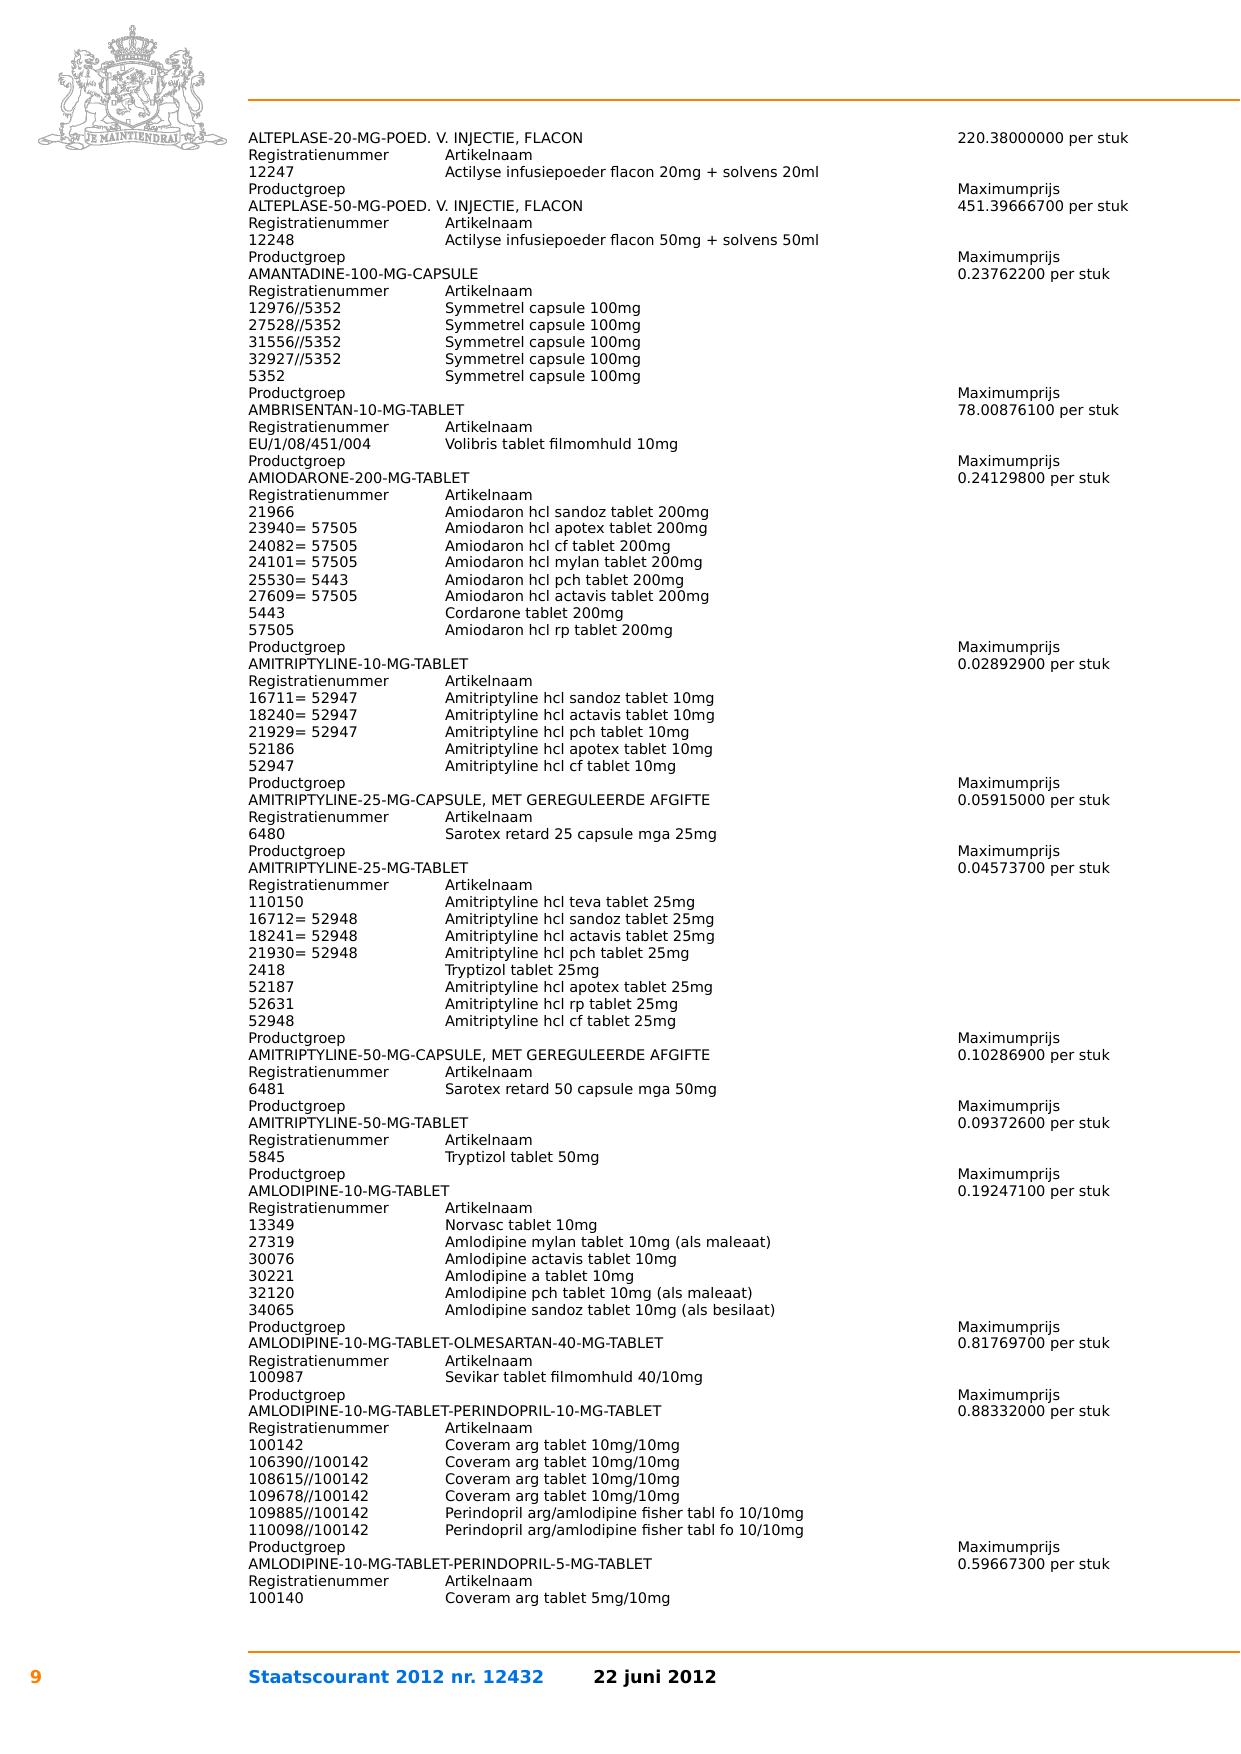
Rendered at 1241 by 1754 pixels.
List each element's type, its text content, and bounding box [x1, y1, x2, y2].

table_cell 21930= 52948 [248, 945, 439, 962]
table_cell Maximumprijs [951, 249, 1163, 266]
table_cell EU/1/08/451/004 [248, 436, 439, 452]
table_cell [439, 1386, 951, 1403]
table_cell Cordarone tablet 200mg [439, 605, 951, 622]
table_cell ALTEPLASE-20-MG-POED. V. INJECTIE, FLACON [248, 130, 951, 147]
table_cell [951, 894, 1163, 911]
table_cell [951, 1353, 1163, 1369]
table_cell Amiodaron hcl pch tablet 200mg [439, 571, 951, 588]
table_cell 34065 [248, 1301, 439, 1318]
table_cell Amlodipine pch tablet 10mg (als maleaat) [439, 1285, 951, 1301]
table_cell ALTEPLASE-50-MG-POED. V. INJECTIE, FLACON [248, 198, 951, 215]
table_cell Artikelnaam [439, 1200, 951, 1217]
table_cell Maximumprijs [951, 639, 1163, 656]
table_cell [951, 605, 1163, 622]
table_cell [951, 1505, 1163, 1522]
table_cell Artikelnaam [439, 283, 951, 300]
table_cell [951, 1573, 1163, 1590]
table_cell Symmetrel capsule 100mg [439, 317, 951, 334]
table_cell Artikelnaam [439, 1573, 951, 1590]
table_cell Productgroep [248, 1030, 439, 1047]
table_cell 18240= 52947 [248, 707, 439, 724]
table_cell Amiodaron hcl actavis tablet 200mg [439, 588, 951, 605]
table_cell [439, 385, 951, 402]
table_cell Symmetrel capsule 100mg [439, 368, 951, 384]
table_cell [951, 368, 1163, 384]
table_cell [951, 538, 1163, 554]
table_cell Amlodipine actavis tablet 10mg [439, 1251, 951, 1267]
table_cell Productgroep [248, 249, 439, 266]
table_cell Maximumprijs [951, 843, 1163, 860]
table_cell Artikelnaam [439, 215, 951, 232]
table_cell Coveram arg tablet 10mg/10mg [439, 1471, 951, 1488]
table_cell Amitriptyline hcl pch tablet 25mg [439, 945, 951, 962]
table_cell 0.10286900 per stuk [951, 1047, 1163, 1064]
table_cell 23940= 57505 [248, 520, 439, 537]
table_cell 108615//100142 [248, 1471, 439, 1488]
table_cell 24101= 57505 [248, 554, 439, 571]
table_cell Registratienummer [248, 147, 439, 164]
table_cell [951, 147, 1163, 164]
table_cell 0.02892900 per stuk [951, 656, 1163, 673]
table_cell 52947 [248, 758, 439, 775]
table_cell 0.88332000 per stuk [951, 1403, 1163, 1420]
table_cell AMANTADINE-100-MG-CAPSULE [248, 266, 951, 283]
table_cell 25530= 5443 [248, 571, 439, 588]
table_cell [951, 588, 1163, 605]
table_cell 27319 [248, 1234, 439, 1251]
table_cell Tryptizol tablet 25mg [439, 962, 951, 979]
table_cell Symmetrel capsule 100mg [439, 334, 951, 351]
table_cell 31556//5352 [248, 334, 439, 351]
table_cell [951, 1369, 1163, 1386]
table_cell Symmetrel capsule 100mg [439, 351, 951, 368]
table_cell Amitriptyline hcl pch tablet 10mg [439, 724, 951, 741]
table_cell Productgroep [248, 453, 439, 469]
table_cell Maximumprijs [951, 1030, 1163, 1047]
table_cell AMLODIPINE-10-MG-TABLET-OLMESARTAN-40-MG-TABLET [248, 1335, 951, 1352]
table_cell [439, 1098, 951, 1115]
table_cell Artikelnaam [439, 1353, 951, 1369]
table_cell [951, 690, 1163, 707]
table_cell 106390//100142 [248, 1454, 439, 1471]
table_cell Registratienummer [248, 283, 439, 300]
table_cell 451.39666700 per stuk [951, 198, 1163, 215]
table_cell Amitriptyline hcl apotex tablet 10mg [439, 741, 951, 758]
table_cell [951, 962, 1163, 979]
table_cell 0.04573700 per stuk [951, 860, 1163, 877]
table_cell [951, 877, 1163, 894]
table_cell Amiodaron hcl mylan tablet 200mg [439, 554, 951, 571]
table_cell 220.38000000 per stuk [951, 130, 1163, 147]
table_cell Coveram arg tablet 10mg/10mg [439, 1454, 951, 1471]
table_cell 52948 [248, 1013, 439, 1030]
table_cell [951, 707, 1163, 724]
table_cell Amitriptyline hcl actavis tablet 25mg [439, 928, 951, 945]
table_cell Maximumprijs [951, 1319, 1163, 1335]
table_cell [951, 571, 1163, 588]
table_cell [951, 758, 1163, 775]
picture [38, 25, 227, 150]
table_cell [951, 436, 1163, 452]
table_cell 18241= 52948 [248, 928, 439, 945]
table_cell 12248 [248, 232, 439, 249]
table_cell [951, 1420, 1163, 1437]
table_cell Coveram arg tablet 10mg/10mg [439, 1437, 951, 1454]
table_cell [951, 1437, 1163, 1454]
table_cell Perindopril arg/amlodipine fisher tabl fo 10/10mg [439, 1505, 951, 1522]
table_cell AMITRIPTYLINE-10-MG-TABLET [248, 656, 951, 673]
table_cell 109885//100142 [248, 1505, 439, 1522]
table_cell Registratienummer [248, 1200, 439, 1217]
table_cell [951, 1217, 1163, 1233]
table_cell Actilyse infusiepoeder flacon 20mg + solvens 20ml [439, 164, 951, 181]
table_cell [951, 215, 1163, 232]
table_cell [951, 1522, 1163, 1539]
table_cell AMITRIPTYLINE-50-MG-CAPSULE, MET GEREGULEERDE AFGIFTE [248, 1047, 951, 1064]
table_cell [951, 1471, 1163, 1488]
table_cell [439, 181, 951, 198]
table_cell Perindopril arg/amlodipine fisher tabl fo 10/10mg [439, 1522, 951, 1539]
table_cell [951, 300, 1163, 317]
table_cell Artikelnaam [439, 486, 951, 503]
table_cell [951, 1251, 1163, 1267]
table_cell [951, 486, 1163, 503]
table_cell [951, 1013, 1163, 1030]
table_cell [951, 945, 1163, 962]
table_cell 27609= 57505 [248, 588, 439, 605]
table_cell Artikelnaam [439, 673, 951, 690]
table_cell Artikelnaam [439, 1132, 951, 1149]
table_cell [951, 1132, 1163, 1149]
table_cell [951, 1149, 1163, 1166]
table_cell Sarotex retard 50 capsule mga 50mg [439, 1081, 951, 1098]
table_cell [951, 1285, 1163, 1301]
table_cell [439, 249, 951, 266]
table_cell [439, 843, 951, 860]
table_cell 24082= 57505 [248, 538, 439, 554]
table_cell 78.00876100 per stuk [951, 402, 1163, 418]
table_cell 32120 [248, 1285, 439, 1301]
table_cell 57505 [248, 622, 439, 639]
table_cell [439, 1166, 951, 1183]
table_cell 100987 [248, 1369, 439, 1386]
table_cell [951, 724, 1163, 741]
table_cell [951, 673, 1163, 690]
table_cell Amitriptyline hcl apotex tablet 25mg [439, 979, 951, 996]
table_cell 52186 [248, 741, 439, 758]
table_cell Amiodaron hcl cf tablet 200mg [439, 538, 951, 554]
table_cell Artikelnaam [439, 419, 951, 436]
table_cell AMITRIPTYLINE-25-MG-TABLET [248, 860, 951, 877]
table_cell Norvasc tablet 10mg [439, 1217, 951, 1233]
table_cell AMITRIPTYLINE-25-MG-CAPSULE, MET GEREGULEERDE AFGIFTE [248, 792, 951, 809]
table_cell Amitriptyline hcl actavis tablet 10mg [439, 707, 951, 724]
table_cell 21929= 52947 [248, 724, 439, 741]
table_cell AMIODARONE-200-MG-TABLET [248, 470, 951, 486]
table_cell [951, 622, 1163, 639]
table_cell 110098//100142 [248, 1522, 439, 1539]
table_cell 21966 [248, 504, 439, 520]
table_cell Volibris tablet filmomhuld 10mg [439, 436, 951, 452]
table_cell Amlodipine a tablet 10mg [439, 1268, 951, 1284]
table_cell 16711= 52947 [248, 690, 439, 707]
table_cell Maximumprijs [951, 453, 1163, 469]
table_cell [439, 1539, 951, 1556]
table_cell Artikelnaam [439, 1420, 951, 1437]
table_cell Coveram arg tablet 5mg/10mg [439, 1590, 951, 1607]
table_cell 30076 [248, 1251, 439, 1267]
table_cell [951, 911, 1163, 928]
table_cell Maximumprijs [951, 1539, 1163, 1556]
table_cell [951, 809, 1163, 826]
table_cell [439, 1319, 951, 1335]
table_cell 109678//100142 [248, 1488, 439, 1505]
table_cell 52187 [248, 979, 439, 996]
table_cell Maximumprijs [951, 1166, 1163, 1183]
table_cell [951, 504, 1163, 520]
table_cell [951, 1454, 1163, 1471]
table_cell [951, 1268, 1163, 1284]
table_cell 0.81769700 per stuk [951, 1335, 1163, 1352]
table_cell Artikelnaam [439, 1064, 951, 1081]
table_cell Productgroep [248, 775, 439, 792]
table_cell [951, 1081, 1163, 1098]
table_cell 100142 [248, 1437, 439, 1454]
table_cell 52631 [248, 996, 439, 1013]
table_cell 110150 [248, 894, 439, 911]
table_cell [951, 826, 1163, 843]
table_cell Amlodipine mylan tablet 10mg (als maleaat) [439, 1234, 951, 1251]
table_cell Registratienummer [248, 1573, 439, 1590]
table_cell 100140 [248, 1590, 439, 1607]
table_cell Amiodaron hcl rp tablet 200mg [439, 622, 951, 639]
table_cell Maximumprijs [951, 385, 1163, 402]
table_cell [951, 979, 1163, 996]
table_cell Sevikar tablet filmomhuld 40/10mg [439, 1369, 951, 1386]
table_cell Registratienummer [248, 419, 439, 436]
table_cell 32927//5352 [248, 351, 439, 368]
table_cell [439, 453, 951, 469]
table_cell 5352 [248, 368, 439, 384]
table_cell 2418 [248, 962, 439, 979]
table_cell [951, 554, 1163, 571]
table_cell Productgroep [248, 385, 439, 402]
table_cell 30221 [248, 1268, 439, 1284]
table_cell AMBRISENTAN-10-MG-TABLET [248, 402, 951, 418]
table_cell [951, 1488, 1163, 1505]
table_cell [951, 928, 1163, 945]
table_cell [951, 1234, 1163, 1251]
table_cell Amlodipine sandoz tablet 10mg (als besilaat) [439, 1301, 951, 1318]
table_cell Symmetrel capsule 100mg [439, 300, 951, 317]
table_cell Registratienummer [248, 215, 439, 232]
table_cell Registratienummer [248, 1353, 439, 1369]
table_cell [951, 164, 1163, 181]
table_cell [951, 1200, 1163, 1217]
table_cell [439, 1030, 951, 1047]
table_cell 27528//5352 [248, 317, 439, 334]
table_cell Productgroep [248, 1319, 439, 1335]
table_cell Productgroep [248, 639, 439, 656]
table_cell Registratienummer [248, 1064, 439, 1081]
table_cell 0.19247100 per stuk [951, 1183, 1163, 1199]
table_cell [951, 996, 1163, 1013]
table_cell Productgroep [248, 1386, 439, 1403]
table_cell Registratienummer [248, 877, 439, 894]
table_cell 12247 [248, 164, 439, 181]
table_cell AMLODIPINE-10-MG-TABLET-PERINDOPRIL-5-MG-TABLET [248, 1556, 951, 1573]
table_cell [951, 232, 1163, 249]
table_cell [951, 1301, 1163, 1318]
table_cell [951, 283, 1163, 300]
table_cell AMLODIPINE-10-MG-TABLET-PERINDOPRIL-10-MG-TABLET [248, 1403, 951, 1420]
table_cell Productgroep [248, 1098, 439, 1115]
table_cell Maximumprijs [951, 775, 1163, 792]
table_cell [439, 775, 951, 792]
table_cell Amitriptyline hcl cf tablet 10mg [439, 758, 951, 775]
table_cell [951, 520, 1163, 537]
table_cell Productgroep [248, 1539, 439, 1556]
table_cell Amiodaron hcl apotex tablet 200mg [439, 520, 951, 537]
table_cell Productgroep [248, 1166, 439, 1183]
table_cell Amitriptyline hcl sandoz tablet 25mg [439, 911, 951, 928]
table_cell [951, 419, 1163, 436]
table_cell Sarotex retard 25 capsule mga 25mg [439, 826, 951, 843]
table_cell Registratienummer [248, 1132, 439, 1149]
table_cell AMLODIPINE-10-MG-TABLET [248, 1183, 951, 1199]
table_cell Productgroep [248, 181, 439, 198]
table_cell 0.23762200 per stuk [951, 266, 1163, 283]
table_cell Maximumprijs [951, 181, 1163, 198]
table_cell Tryptizol tablet 50mg [439, 1149, 951, 1166]
table_cell AMITRIPTYLINE-50-MG-TABLET [248, 1115, 951, 1132]
table_cell Maximumprijs [951, 1386, 1163, 1403]
table_cell Registratienummer [248, 1420, 439, 1437]
table_cell Actilyse infusiepoeder flacon 50mg + solvens 50ml [439, 232, 951, 249]
table_cell Registratienummer [248, 486, 439, 503]
table_cell 0.24129800 per stuk [951, 470, 1163, 486]
table_cell [951, 1590, 1163, 1607]
table_cell 6481 [248, 1081, 439, 1098]
table_cell 16712= 52948 [248, 911, 439, 928]
table_cell 0.05915000 per stuk [951, 792, 1163, 809]
table_cell 13349 [248, 1217, 439, 1233]
table_cell [951, 1064, 1163, 1081]
table_cell Amitriptyline hcl cf tablet 25mg [439, 1013, 951, 1030]
table_cell [439, 639, 951, 656]
table_cell Artikelnaam [439, 877, 951, 894]
table_cell Amitriptyline hcl rp tablet 25mg [439, 996, 951, 1013]
table_cell [951, 317, 1163, 334]
table_cell [951, 334, 1163, 351]
table_cell 0.09372600 per stuk [951, 1115, 1163, 1132]
table_cell Registratienummer [248, 673, 439, 690]
table_cell 5443 [248, 605, 439, 622]
table_cell 12976//5352 [248, 300, 439, 317]
table_cell Artikelnaam [439, 809, 951, 826]
table_cell Amitriptyline hcl teva tablet 25mg [439, 894, 951, 911]
table_cell Productgroep [248, 843, 439, 860]
table_cell [951, 741, 1163, 758]
table_cell Amitriptyline hcl sandoz tablet 10mg [439, 690, 951, 707]
table_cell 0.59667300 per stuk [951, 1556, 1163, 1573]
table_cell [951, 351, 1163, 368]
table_cell 6480 [248, 826, 439, 843]
table_cell Coveram arg tablet 10mg/10mg [439, 1488, 951, 1505]
table_cell Amiodaron hcl sandoz tablet 200mg [439, 504, 951, 520]
table_cell Maximumprijs [951, 1098, 1163, 1115]
table_cell 5845 [248, 1149, 439, 1166]
table_cell Registratienummer [248, 809, 439, 826]
table_cell Artikelnaam [439, 147, 951, 164]
